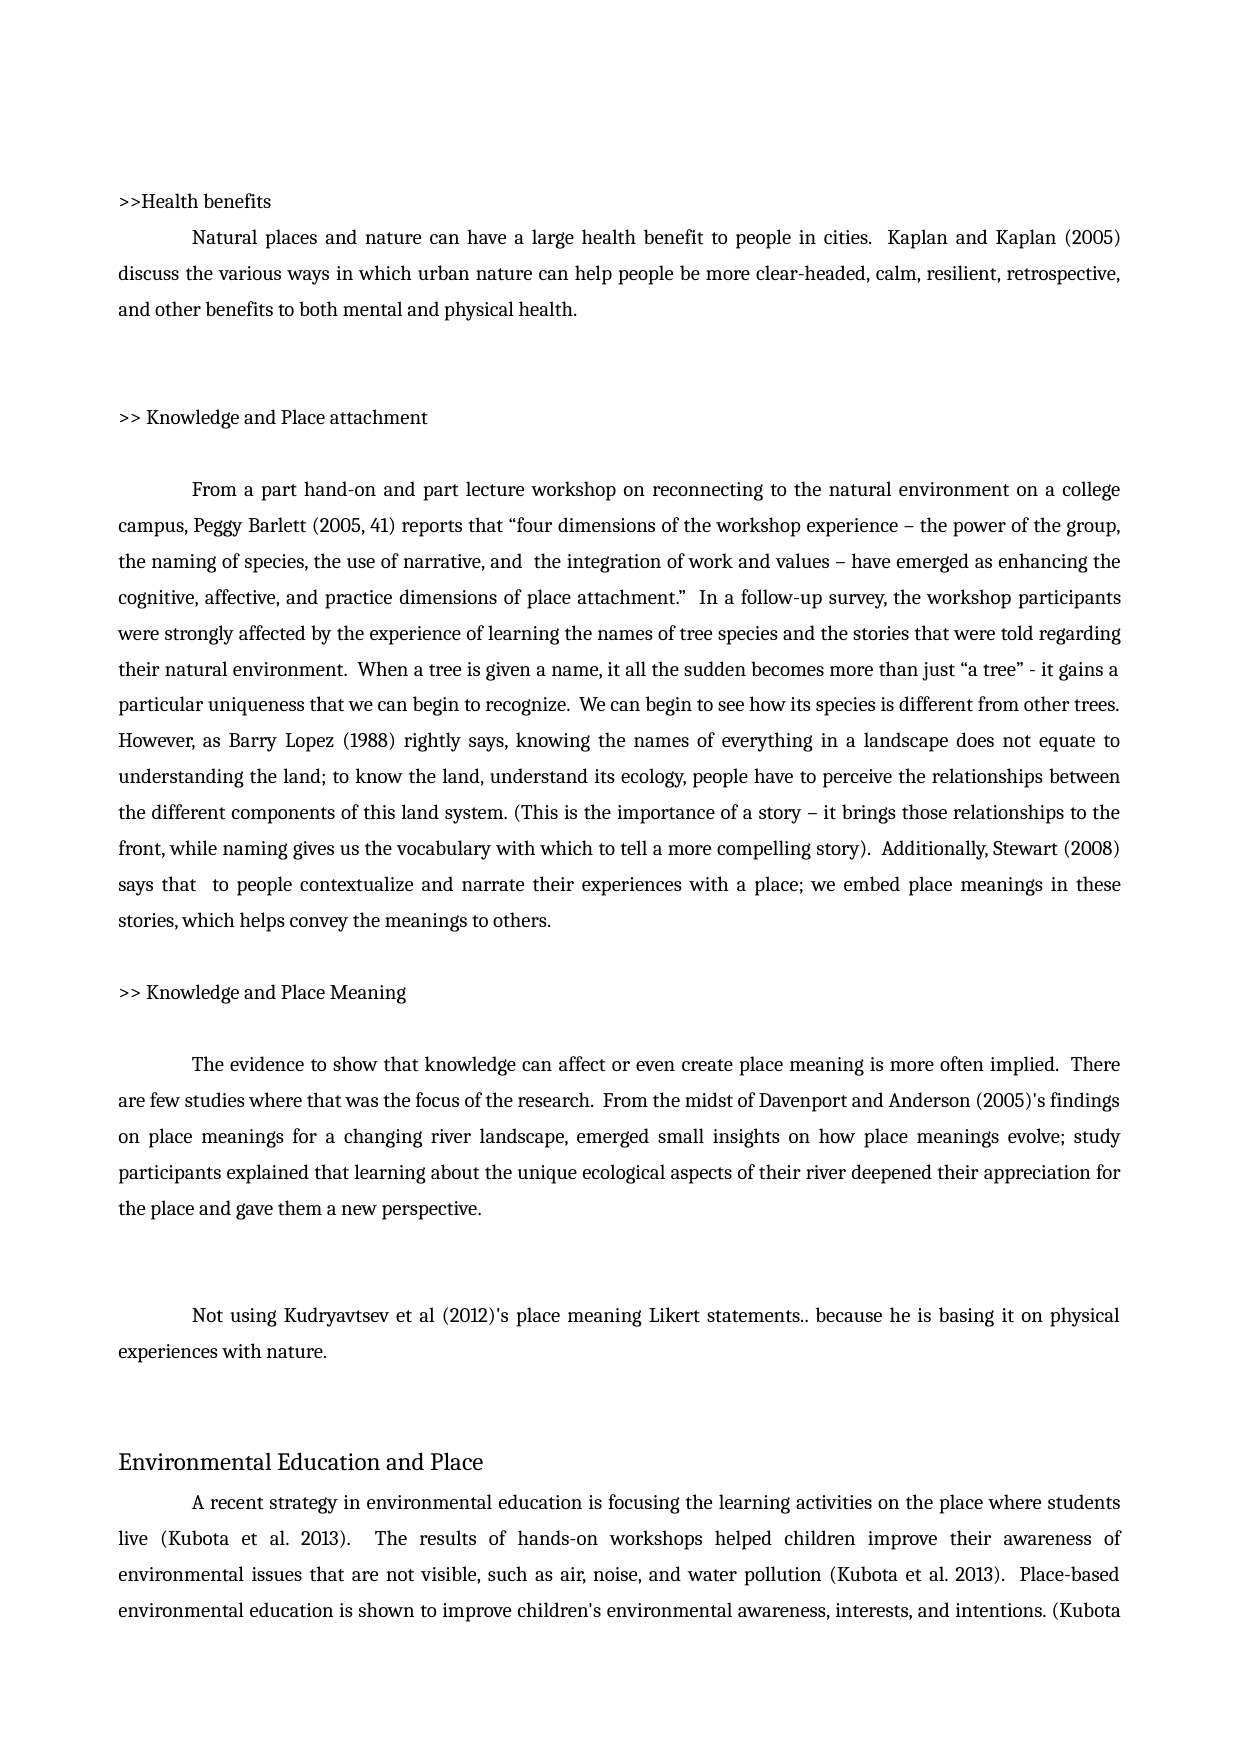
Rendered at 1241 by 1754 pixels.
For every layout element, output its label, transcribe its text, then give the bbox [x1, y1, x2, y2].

text The evidence to show that knowledge can affect or even create place meaning is more often implied. There are few studies where that was the focus of the research. From the midst of Davenport and Anderson (2005)'s findings on place meanings for a changing river landscape, emerged small insights on how place meanings evolve; study participants explained that learning about the unique ecological aspects of their river deepened their appreciation for the place and gave them a new perspective. [118, 1052, 1122, 1220]
text From a part hand-on and part lecture workshop on reconnecting to the natural environment on a college campus, Peggy Barlett (2005, 41) reports that “four dimensions of the workshop experience – the power of the group, the naming of species, the use of narrative, and the integration of work and values – have emerged as enhancing the cognitive, affective, and practice dimensions of place attachment.” In a follow-up survey, the workshop participants were strongly affected by the experience of learning the names of tree species and the stories that were told regarding their natural environment. When a tree is given a name, it all the sudden becomes more than just “a tree” - it gains a particular uniqueness that we can begin to recognize. We can begin to see how its species is different from other trees. However, as Barry Lopez (1988) rightly says, knowing the names of everything in a landscape does not equate to understanding the land; to know the land, understand its ecology, people have to perceive the relationships between the different components of this land system. (This is the importance of a story – it brings those relationships to the front, while naming gives us the vocabulary with which to tell a more compelling story). Additionally, Stewart (2008) says that to people contextualize and narrate their experiences with a place; we embed place meanings in these stories, which helps convey the meanings to others. [118, 477, 1122, 933]
text >>Health benefits [118, 190, 1122, 214]
text Not using Kudryavtsev et al (2012)'s place meaning Likert statements.. because he is basing it on physical experiences with nature. [118, 1304, 1122, 1364]
text Environmental Education and Place [118, 1448, 1122, 1477]
text >> Knowledge and Place attachment [118, 406, 1122, 429]
text >> Knowledge and Place Meaning [118, 981, 1122, 1004]
text Natural places and nature can have a large health benefit to people in cities. Kaplan and Kaplan (2005) discuss the various ways in which urban nature can help people be more clear-headed, calm, resilient, retrospective, and other benefits to both mental and physical health. [118, 226, 1122, 322]
text A recent strategy in environmental education is focusing the learning activities on the place where students live (Kubota et al. 2013). The results of hands-on workshops helped children improve their awareness of environmental issues that are not visible, such as air, noise, and water pollution (Kubota et al. 2013). Place-based environmental education is shown to improve children's environmental awareness, interests, and intentions. (Kubota [118, 1491, 1122, 1623]
